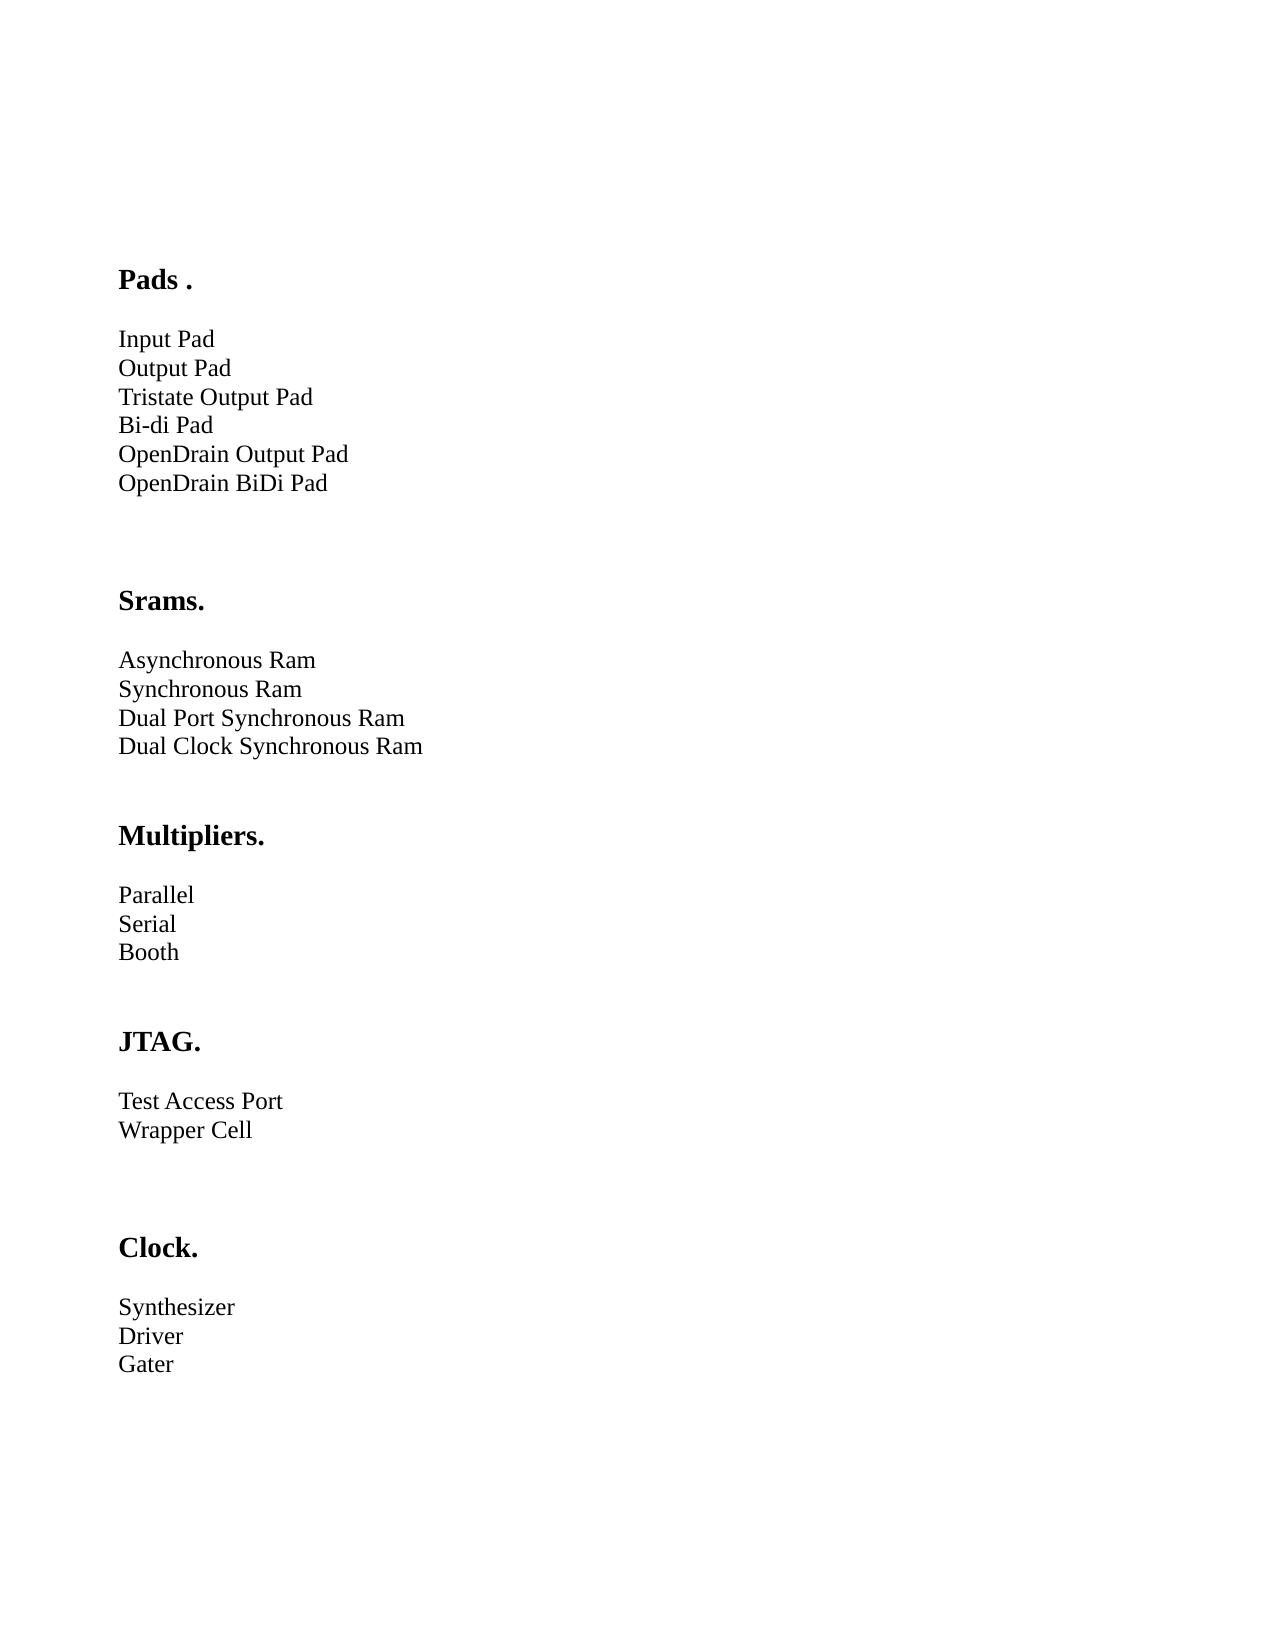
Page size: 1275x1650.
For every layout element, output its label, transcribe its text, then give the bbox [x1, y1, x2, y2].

text Bi-di Pad [118, 410, 1157, 439]
text Synchronous Ram [118, 674, 1157, 703]
text Output Pad [118, 353, 1157, 382]
text Serial [118, 909, 1157, 937]
text Parallel [118, 880, 1157, 909]
text Multipliers. [118, 818, 1157, 851]
text JTAG. [118, 1024, 1157, 1057]
text Clock. [118, 1230, 1157, 1263]
text Wrapper Cell [118, 1115, 1157, 1143]
text Dual Port Synchronous Ram [118, 703, 1157, 731]
text OpenDrain BiDi Pad [118, 468, 1157, 497]
text Synthesizer [118, 1292, 1157, 1321]
text OpenDrain Output Pad [118, 439, 1157, 468]
text Pads . [118, 262, 1157, 295]
text Test Access Port [118, 1086, 1157, 1115]
text Driver [118, 1321, 1157, 1349]
text Tristate Output Pad [118, 382, 1157, 410]
text Booth [118, 937, 1157, 966]
text Gater [118, 1349, 1157, 1378]
text Input Pad [118, 324, 1157, 353]
text Srams. [118, 583, 1157, 616]
text Dual Clock Synchronous Ram [118, 731, 1157, 760]
text Asynchronous Ram [118, 645, 1157, 674]
